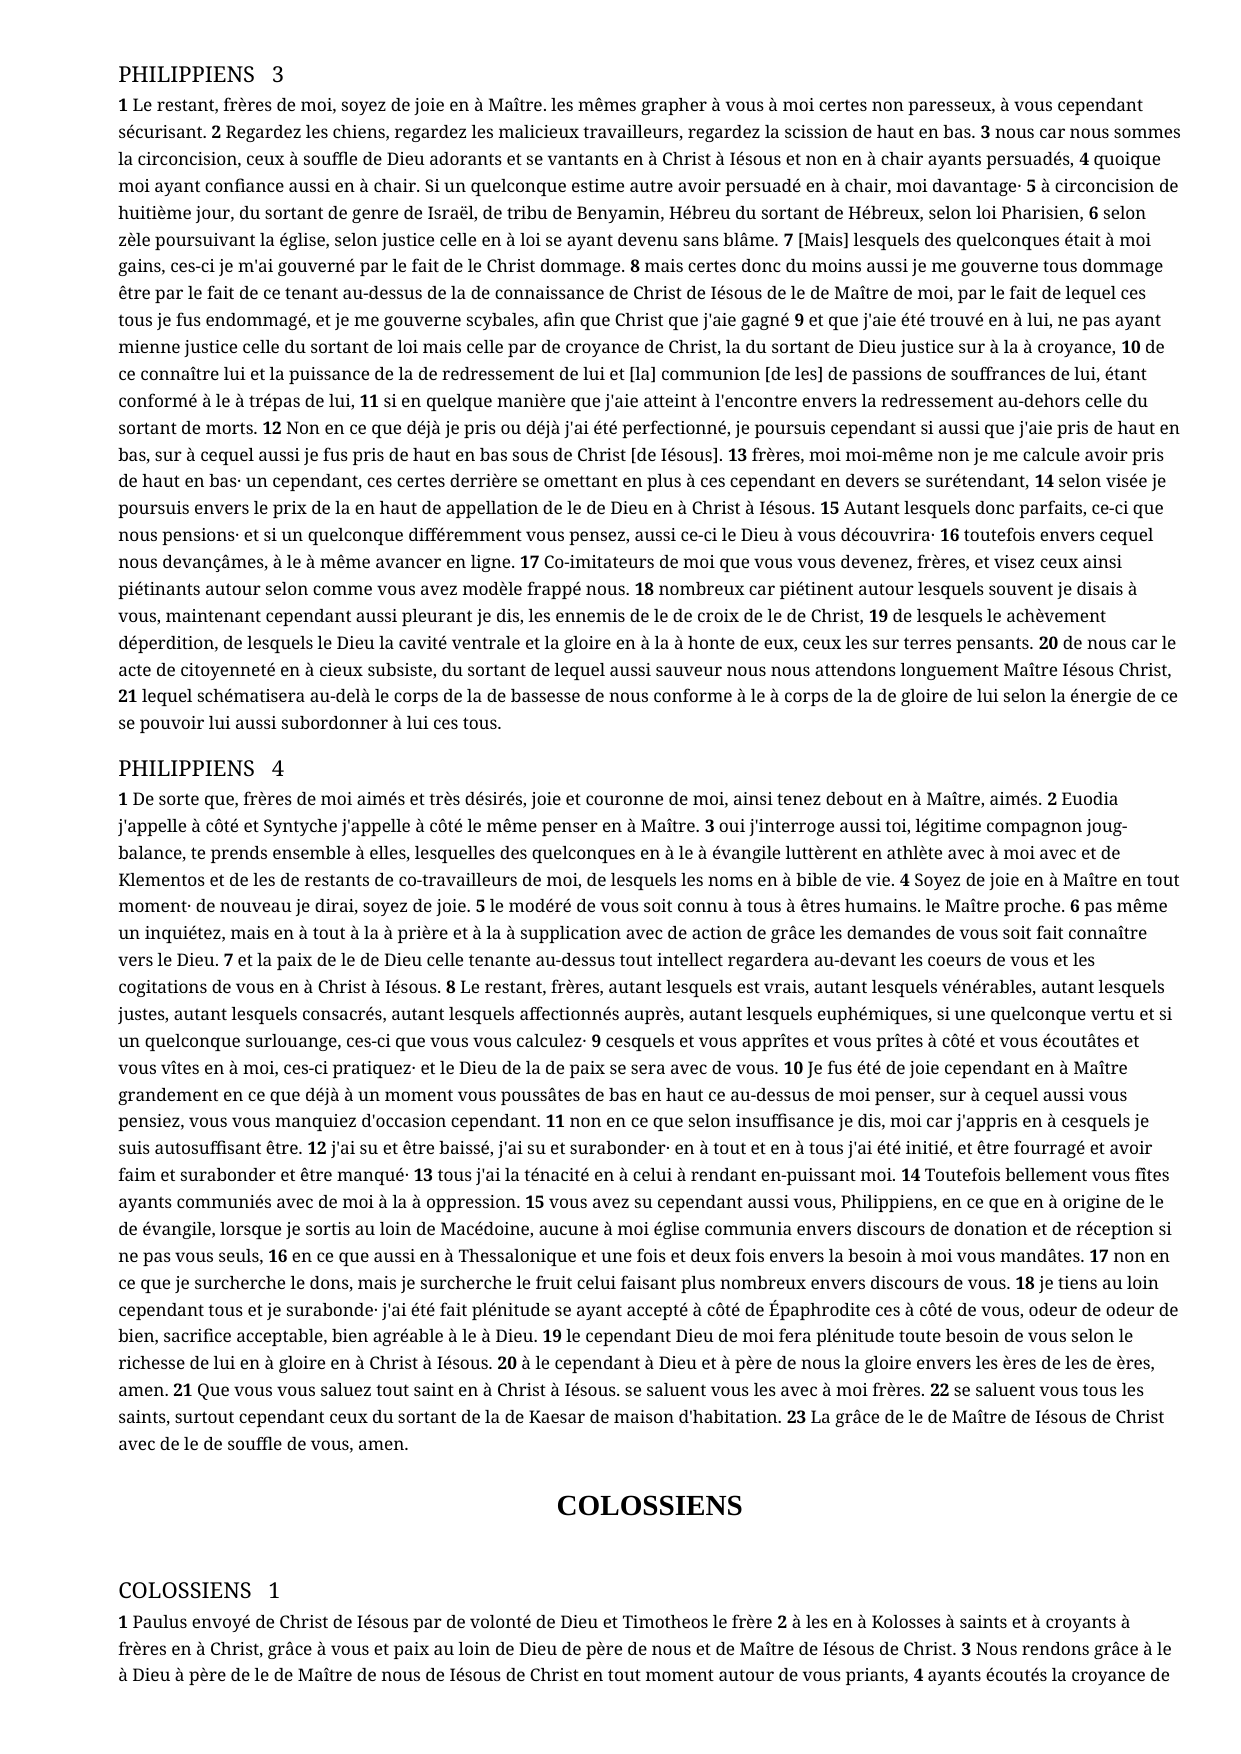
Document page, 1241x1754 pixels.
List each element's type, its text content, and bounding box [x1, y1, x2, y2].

text PHILIPPIENS 4 [118, 753, 1181, 783]
text PHILIPPIENS 3 [118, 59, 1181, 89]
text 1 Paulus envoyé de Christ de Iésous par de volonté de Dieu et Timotheos le frère 2 à les en à Kolosses à saints et à croyants à frères en à Christ, grâce à vous et paix au loin de Dieu de père de nous et de Maître de Iésous de Christ. 3 Nous rendons grâce à le à Dieu à père de le de Maître de nous de Iésous de Christ en tout moment autour de vous priants, 4 ayants écoutés la croyance de [118, 1610, 1181, 1687]
text COLOSSIENS 1 [118, 1576, 1181, 1605]
text 1 De sorte que, frères de moi aimés et très désirés, joie et couronne de moi, ainsi tenez debout en à Maître, aimés. 2 Euodia j'appelle à côté et Syntyche j'appelle à côté le même penser en à Maître. 3 oui j'interroge aussi toi, légitime compagnon joug-balance, te prends ensemble à elles, lesquelles des quelconques en à le à évangile luttèrent en athlète avec à moi avec et de Klementοs et de les de restants de co-travailleurs de moi, de lesquels les noms en à bible de vie. 4 Soyez de joie en à Maître en tout moment· de nouveau je dirai, soyez de joie. 5 le modéré de vous soit connu à tous à êtres humains. le Maître proche. 6 pas même un inquiétez, mais en à tout à la à prière et à la à supplication avec de action de grâce les demandes de vous soit fait connaître vers le Dieu. 7 et la paix de le de Dieu celle tenante au-dessus tout intellect regardera au-devant les coeurs de vous et les cogitations de vous en à Christ à Iésous. 8 Le restant, frères, autant lesquels est vrais, autant lesquels vénérables, autant lesquels justes, autant lesquels consacrés, autant lesquels affectionnés auprès, autant lesquels euphémiques, si une quelconque vertu et si un quelconque surlouange, ces-ci que vous vous calculez· 9 cesquels et vous apprîtes et vous prîtes à côté et vous écoutâtes et vous vîtes en à moi, ces-ci pratiquez· et le Dieu de la de paix se sera avec de vous. 10 Je fus été de joie cependant en à Maître grandement en ce que déjà à un moment vous poussâtes de bas en haut ce au-dessus de moi penser, sur à cequel aussi vous pensiez, vous vous manquiez d'occasion cependant. 11 non en ce que selon insuffisance je dis, moi car j'appris en à cesquels je suis autosuffisant être. 12 j'ai su et être baissé, j'ai su et surabonder· en à tout et en à tous j'ai été initié, et être fourragé et avoir faim et surabonder et être manqué· 13 tous j'ai la ténacité en à celui à rendant en-puissant moi. 14 Toutefois bellement vous fîtes ayants communiés avec de moi à la à oppression. 15 vous avez su cependant aussi vous, Philippiens, en ce que en à origine de le de évangile, lorsque je sortis au loin de Macédoine, aucune à moi église communia envers discours de donation et de réception si ne pas vous seuls, 16 en ce que aussi en à Thessalonique et une fois et deux fois envers la besoin à moi vous mandâtes. 17 non en ce que je surcherche le dons, mais je surcherche le fruit celui faisant plus nombreux envers discours de vous. 18 je tiens au loin cependant tous et je surabonde· j'ai été fait plénitude se ayant accepté à côté de Épaphrodite ces à côté de vous, odeur de odeur de bien, sacrifice acceptable, bien agréable à le à Dieu. 19 le cependant Dieu de moi fera plénitude toute besoin de vous selon le richesse de lui en à gloire en à Christ à Iésous. 20 à le cependant à Dieu et à père de nous la gloire envers les ères de les de ères, amen. 21 Que vous vous saluez tout saint en à Christ à Iésous. se saluent vous les avec à moi frères. 22 se saluent vous tous les saints, surtout cependant ceux du sortant de la de Kaesar de maison d'habitation. 23 La grâce de le de Maître de Iésous de Christ avec de le de souffle de vous, amen. [118, 787, 1181, 1455]
text 1 Le restant, frères de moi, soyez de joie en à Maître. les mêmes grapher à vous à moi certes non paresseux, à vous cependant sécurisant. 2 Regardez les chiens, regardez les malicieux travailleurs, regardez la scission de haut en bas. 3 nous car nous sommes la circoncision, ceux à souffle de Dieu adorants et se vantants en à Christ à Iésous et non en à chair ayants persuadés, 4 quoique moi ayant confiance aussi en à chair. Si un quelconque estime autre avoir persuadé en à chair, moi davantage· 5 à circoncision de huitième jour, du sortant de genre de Israël, de tribu de Benyamin, Hébreu du sortant de Hébreux, selon loi Pharisien, 6 selon zèle poursuivant la église, selon justice celle en à loi se ayant devenu sans blâme. 7 [Mais] lesquels des quelconques était à moi gains, ces-ci je m'ai gouverné par le fait de le Christ dommage. 8 mais certes donc du moins aussi je me gouverne tous dommage être par le fait de ce tenant au-dessus de la de connaissance de Christ de Iésous de le de Maître de moi, par le fait de lequel ces tous je fus endommagé, et je me gouverne scybales, afin que Christ que j'aie gagné 9 et que j'aie été trouvé en à lui, ne pas ayant mienne justice celle du sortant de loi mais celle par de croyance de Christ, la du sortant de Dieu justice sur à la à croyance, 10 de ce connaître lui et la puissance de la de redressement de lui et [la] communion [de les] de passions de souffrances de lui, étant conformé à le à trépas de lui, 11 si en quelque manière que j'aie atteint à l'encontre envers la redressement au-dehors celle du sortant de morts. 12 Non en ce que déjà je pris ou déjà j'ai été perfectionné, je poursuis cependant si aussi que j'aie pris de haut en bas, sur à cequel aussi je fus pris de haut en bas sous de Christ [de Iésous]. 13 frères, moi moi-même non je me calcule avoir pris de haut en bas· un cependant, ces certes derrière se omettant en plus à ces cependant en devers se surétendant, 14 selon visée je poursuis envers le prix de la en haut de appellation de le de Dieu en à Christ à Iésous. 15 Autant lesquels donc parfaits, ce-ci que nous pensions· et si un quelconque différemment vous pensez, aussi ce-ci le Dieu à vous découvrira· 16 toutefois envers cequel nous devançâmes, à le à même avancer en ligne. 17 Co-imitateurs de moi que vous vous devenez, frères, et visez ceux ainsi piétinants autour selon comme vous avez modèle frappé nous. 18 nombreux car piétinent autour lesquels souvent je disais à vous, maintenant cependant aussi pleurant je dis, les ennemis de le de croix de le de Christ, 19 de lesquels le achèvement déperdition, de lesquels le Dieu la cavité ventrale et la gloire en à la à honte de eux, ceux les sur terres pensants. 20 de nous car le acte de citoyenneté en à cieux subsiste, du sortant de lequel aussi sauveur nous nous attendons longuement Maître Iésous Christ, 21 lequel schématisera au-delà le corps de la de bassesse de nous conforme à le à corps de la de gloire de lui selon la énergie de ce se pouvoir lui aussi subordonner à lui ces tous. [118, 93, 1181, 735]
subtitle COLOSSIENS [118, 1488, 1181, 1522]
